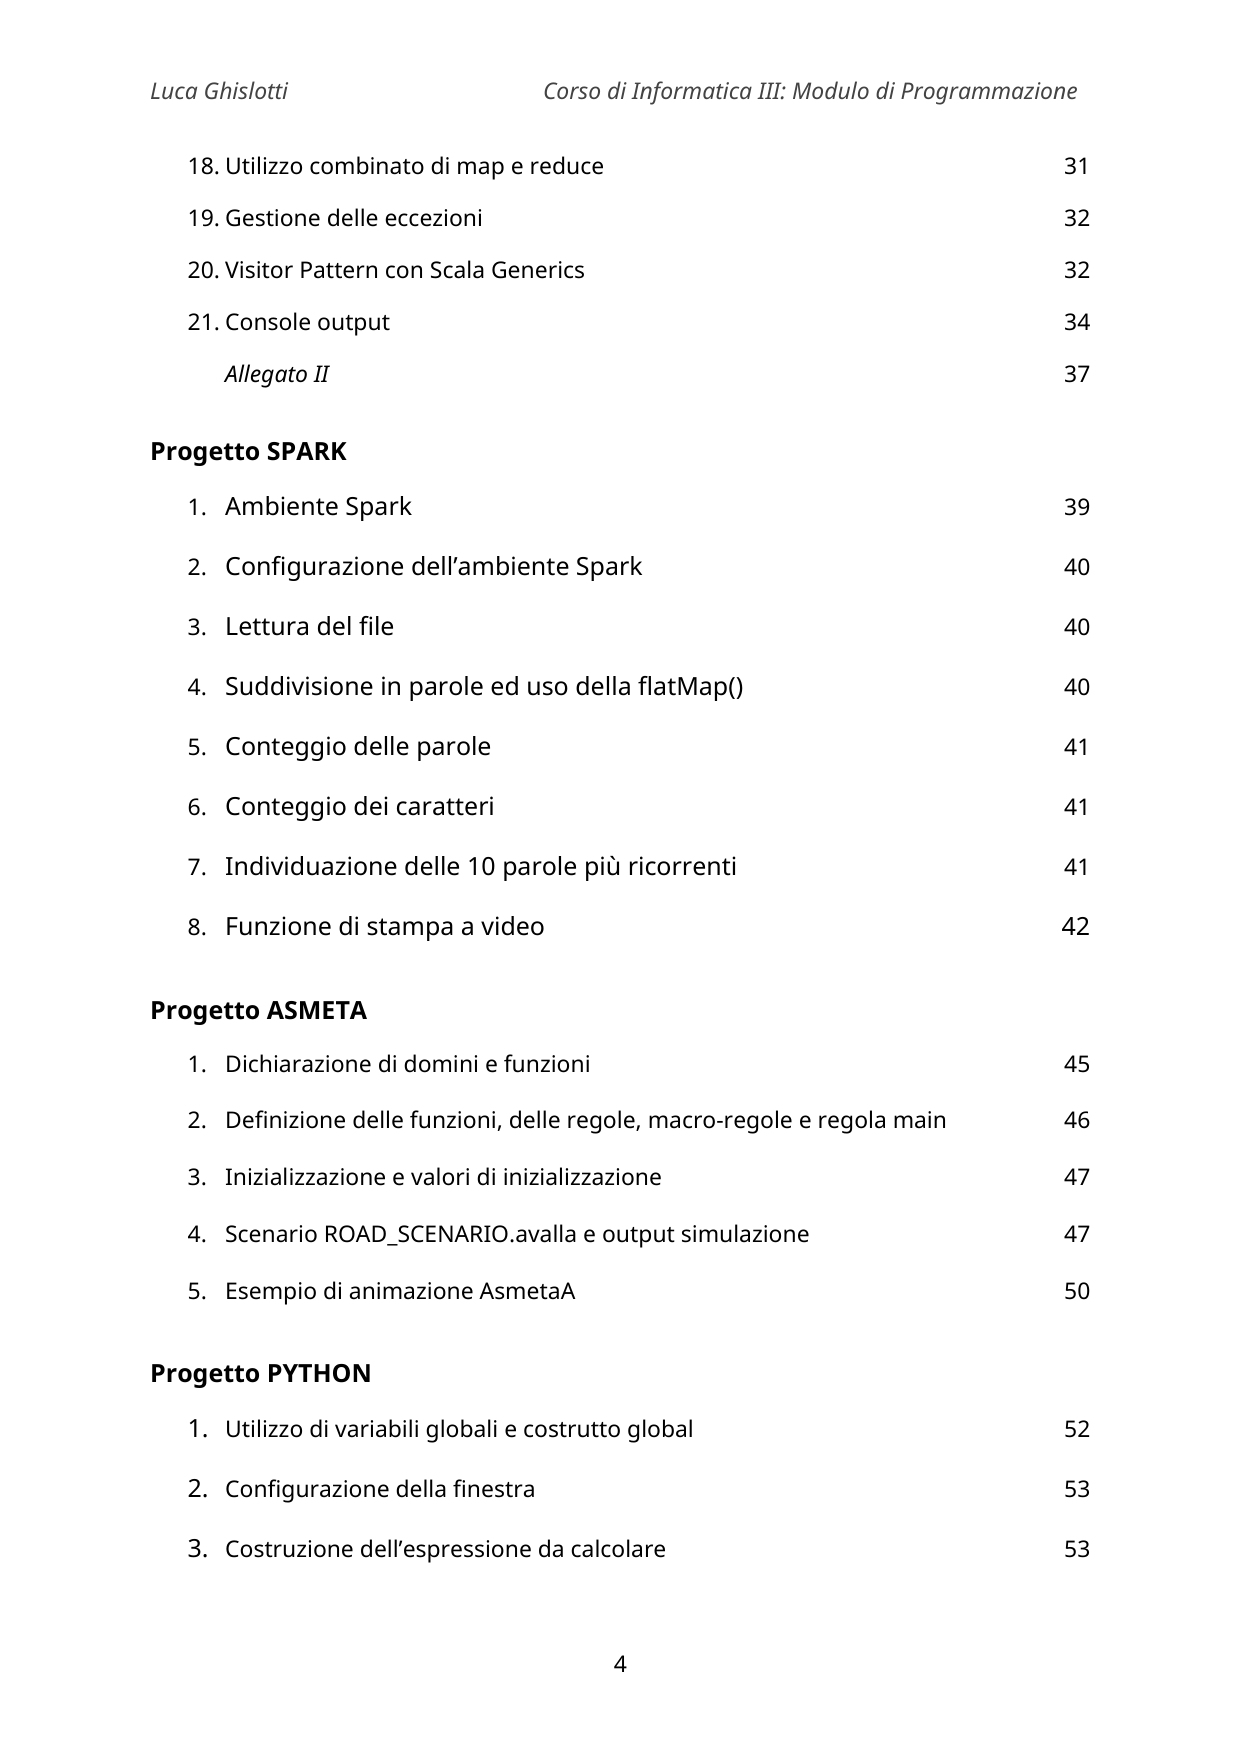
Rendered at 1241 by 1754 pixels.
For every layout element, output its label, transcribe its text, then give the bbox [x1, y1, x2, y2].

list Utilizzo di variabili globali e costrutto global 52 [187, 1410, 1090, 1444]
list Inizializzazione e valori di inizializzazione 47 [187, 1161, 1090, 1192]
list Esempio di animazione AsmetaA 50 [187, 1274, 1090, 1306]
list Conteggio dei caratteri 41 [187, 789, 1090, 823]
text Progetto SPARK [150, 434, 1090, 468]
list Suddivisione in parole ed uso della flatMap() 40 [187, 669, 1090, 703]
list Conteggio delle parole 41 [187, 729, 1090, 763]
list Ambiente Spark 39 [187, 489, 1090, 523]
list Visitor Pattern con Scala Generics 32 [187, 254, 1090, 285]
list Scenario ROAD_SCENARIO.avalla e output simulazione 47 [187, 1218, 1090, 1249]
list Costruzione dell’espressione da calcolare 53 [187, 1530, 1090, 1564]
list Gestione delle eccezioni 32 [187, 202, 1090, 233]
list Dichiarazione di domini e funzioni 45 [187, 1047, 1090, 1079]
text Progetto PYTHON [150, 1355, 1090, 1389]
list Definizione delle funzioni, delle regole, macro-regole e regola main 46 [187, 1104, 1090, 1136]
list Utilizzo combinato di map e reduce 31 [187, 150, 1090, 181]
list Individuazione delle 10 parole più ricorrenti 41 [187, 849, 1090, 883]
text Allegato II 37 [225, 358, 1090, 389]
list Configurazione dell’ambiente Spark 40 [187, 549, 1090, 583]
text Progetto ASMETA [150, 993, 1090, 1027]
list Configurazione della finestra 53 [187, 1470, 1090, 1504]
list Console output 34 [187, 306, 1090, 337]
list Lettura del file 40 [187, 609, 1090, 643]
list Funzione di stampa a video 42 [187, 909, 1090, 943]
